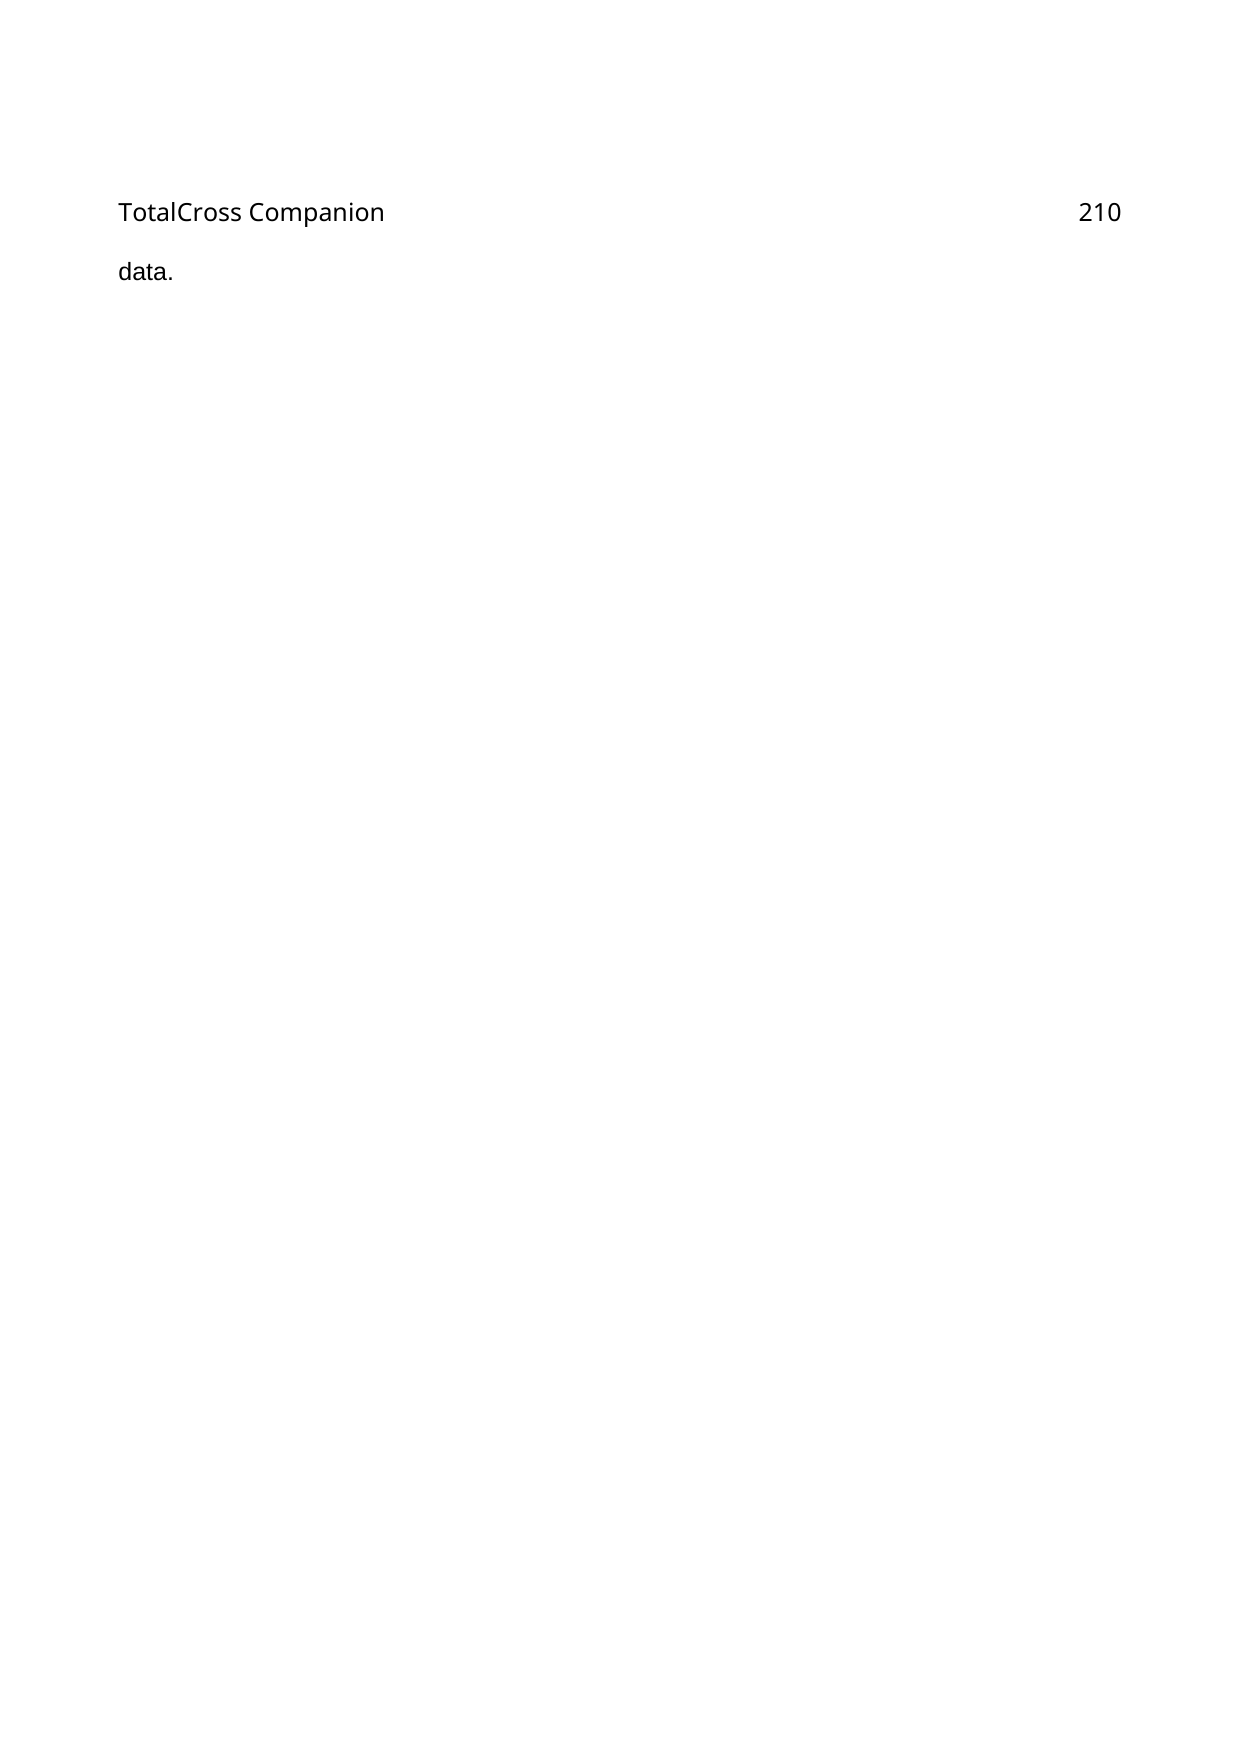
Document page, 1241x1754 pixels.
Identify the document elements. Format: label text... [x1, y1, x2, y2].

text data. [118, 258, 1122, 286]
